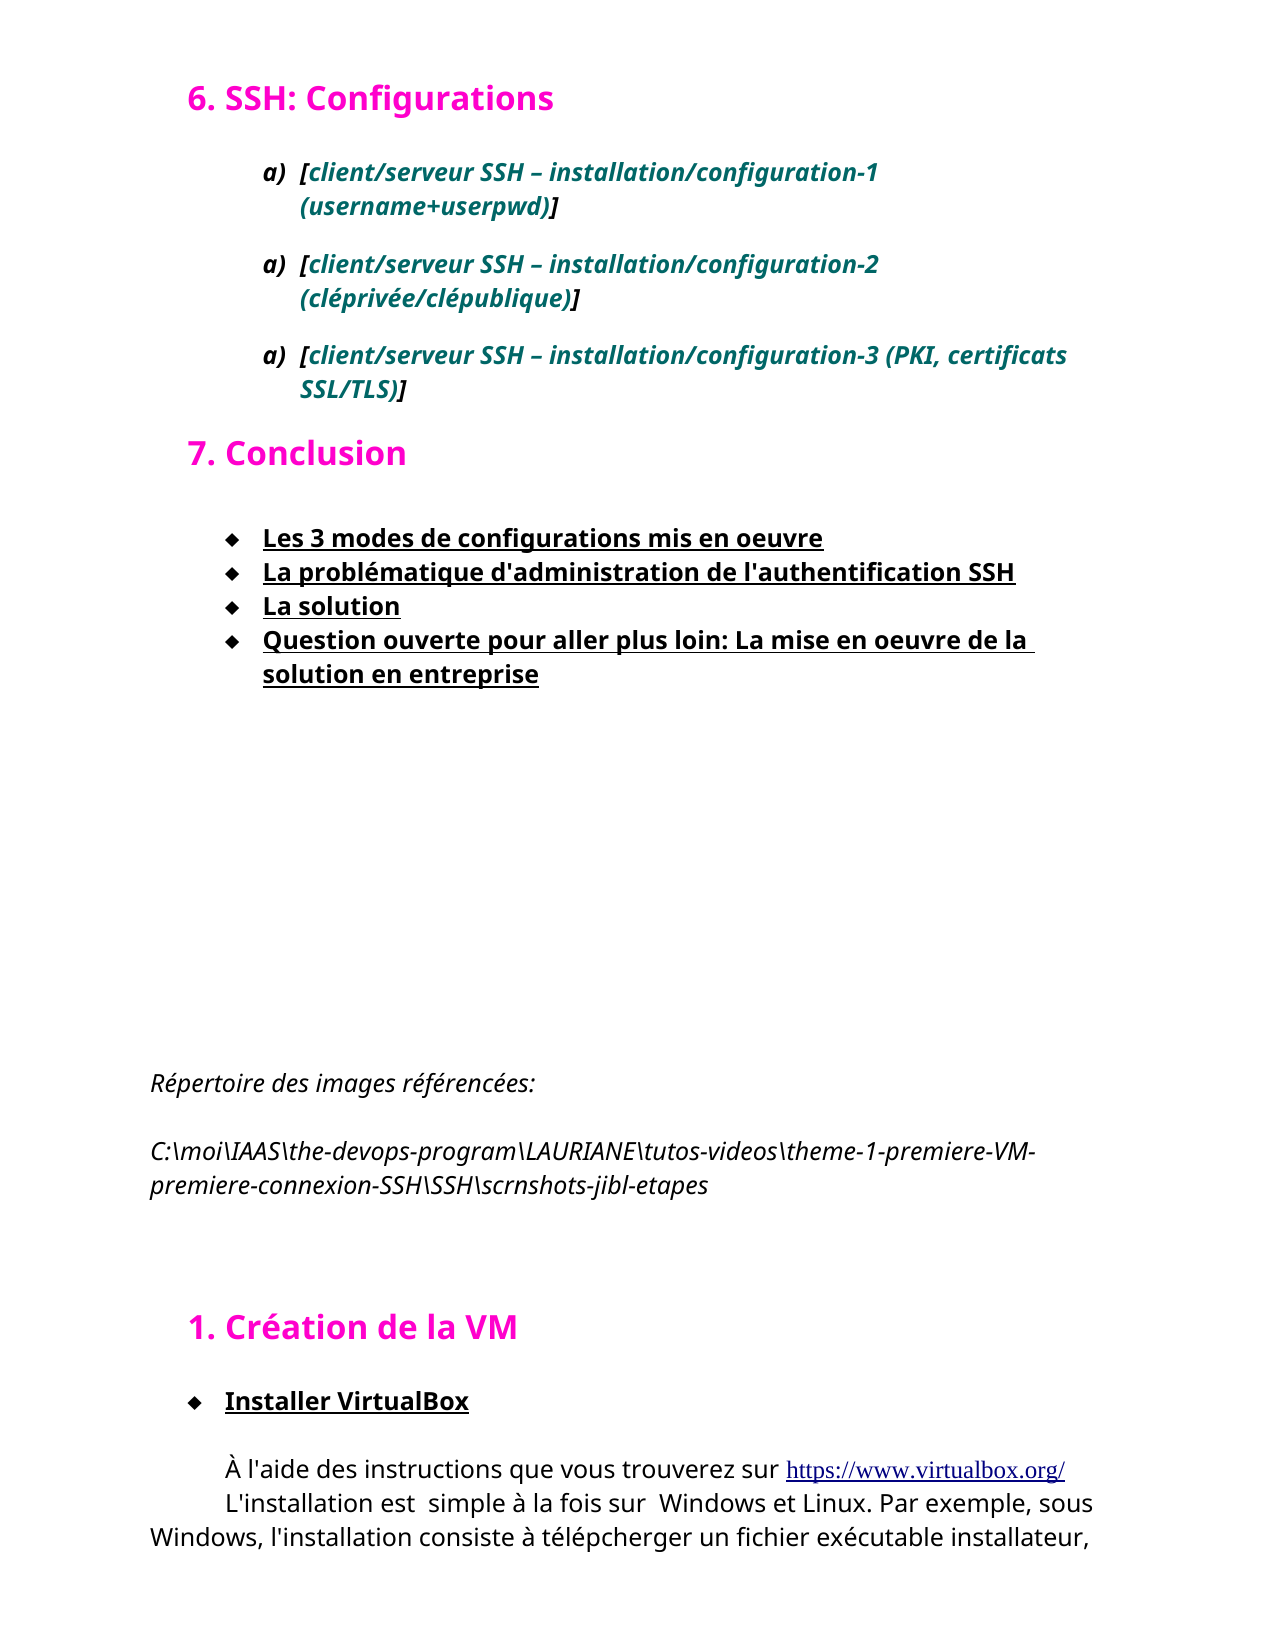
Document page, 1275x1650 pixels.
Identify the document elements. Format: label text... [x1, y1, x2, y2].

list Question ouverte pour aller plus loin: La mise en oeuvre de la solution en entreprise [225, 623, 1125, 691]
list La problématique d'administration de l'authentification SSH [225, 555, 1125, 589]
list SSH: Configurations [187, 75, 1125, 120]
list Installer VirtualBox [187, 1383, 1125, 1418]
text Répertoire des images référencées: [150, 1066, 1125, 1100]
list Conclusion [187, 430, 1125, 475]
list [client/serveur SSH – installation/configuration-1 (username+userpwd)] [262, 154, 1125, 223]
list Création de la VM [187, 1304, 1125, 1349]
list La solution [225, 589, 1125, 623]
text C:\moi\IAAS\the-devops-program\LAURIANE\tutos-videos\theme-1-premiere-VM-premiere-connexion-SSH\SSH\scrnshots-jibl-etapes [150, 1134, 1125, 1202]
list À l'aide des instructions que vous trouverez sur https://www.virtualbox.org/ [187, 1452, 1125, 1486]
text L'installation est simple à la fois sur Windows et Linux. Par exemple, sous Windows, l'installation consiste à télépcherger un fichier exécutable installateur, [150, 1486, 1125, 1554]
list [client/serveur SSH – installation/configuration-2 (cléprivée/clépublique)] [262, 246, 1125, 314]
list [client/serveur SSH – installation/configuration-3 (PKI, certificats SSL/TLS)] [262, 338, 1125, 406]
list Les 3 modes de configurations mis en oeuvre [225, 521, 1125, 555]
